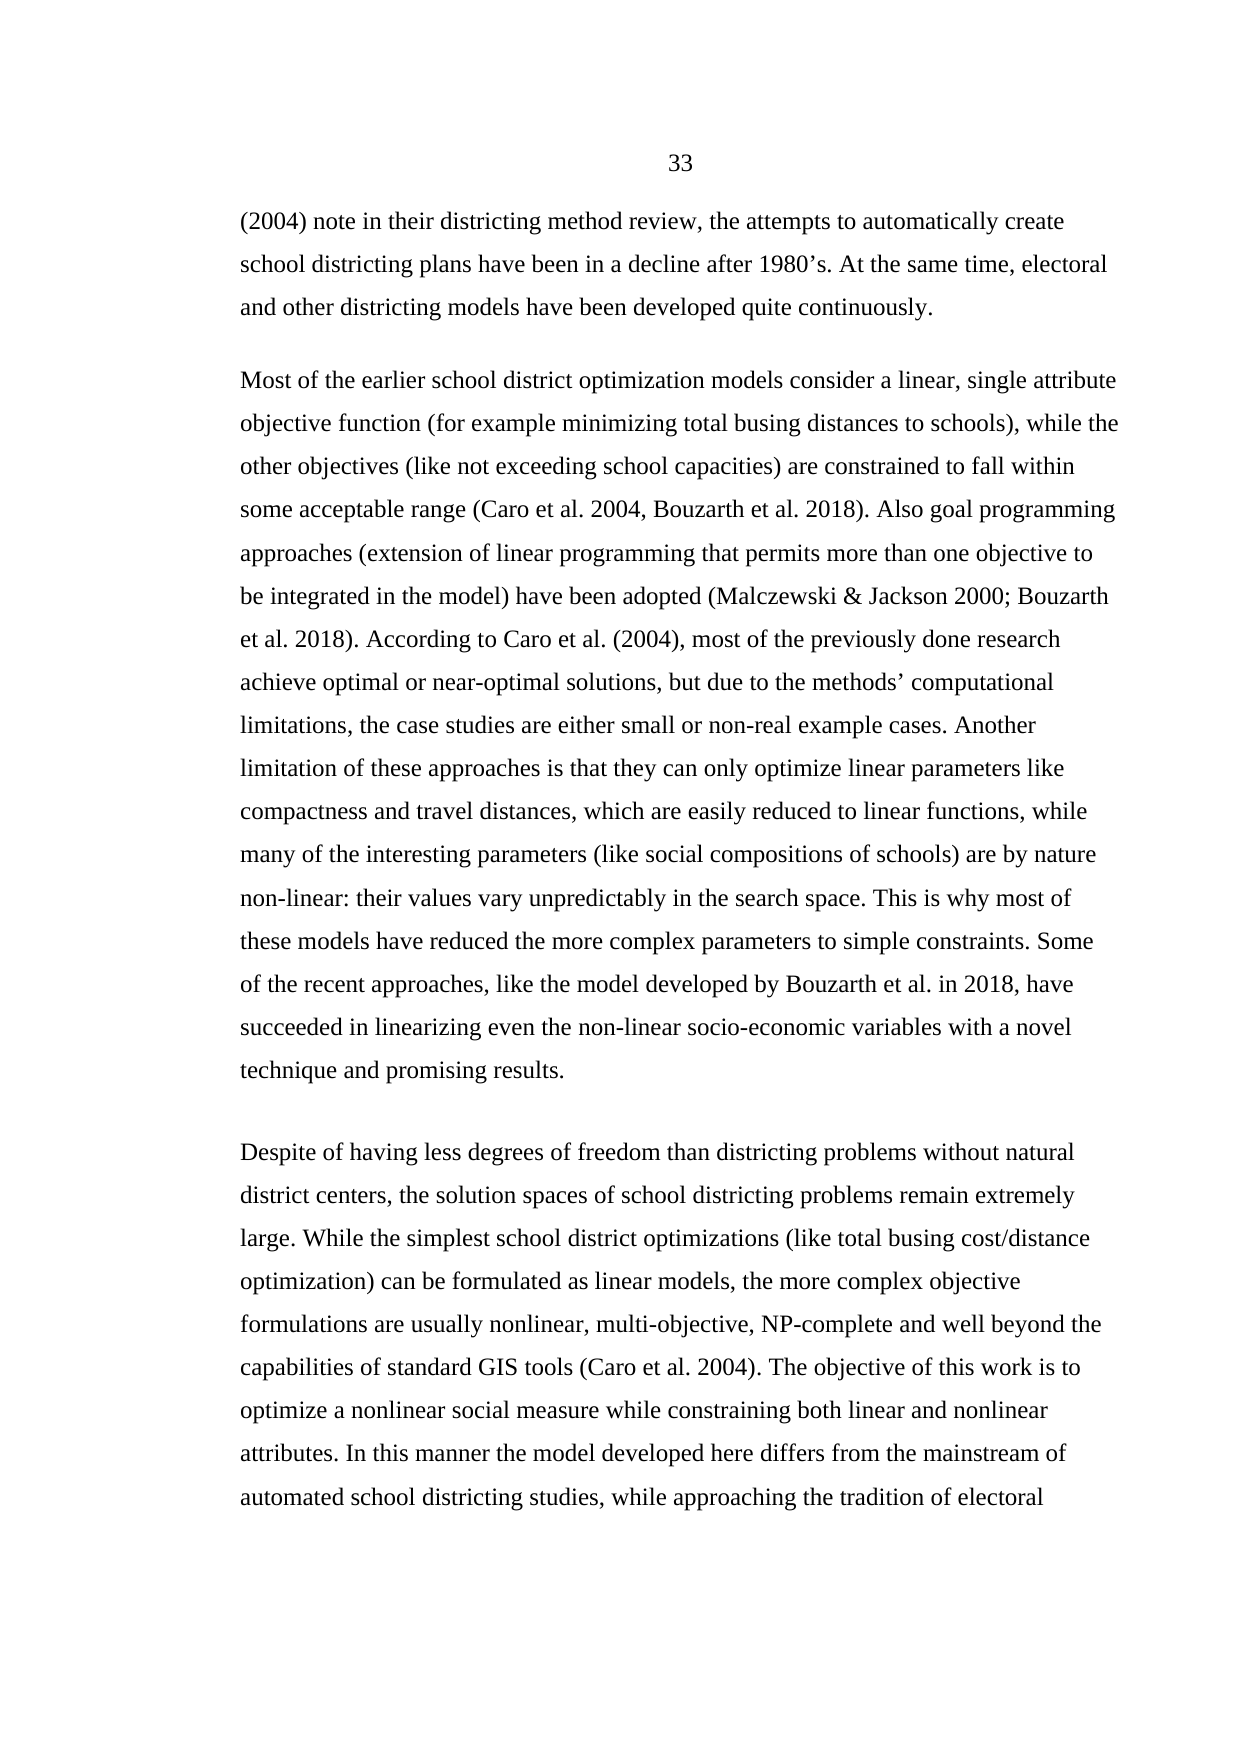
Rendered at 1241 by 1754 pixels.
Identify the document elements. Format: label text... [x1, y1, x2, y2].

text Most of the earlier school district optimization models consider a linear, single attribute objective function (for example minimizing total busing distances to schools), while the other objectives (like not exceeding school capacities) are constrained to fall within some acceptable range (Caro et al. 2004, Bouzarth et al. 2018). Also goal programming approaches (extension of linear programming that permits more than one objective to be integrated in the model) have been adopted (Malczewski & Jackson 2000; Bouzarth et al. 2018). According to Caro et al. (2004), most of the previously done research achieve optimal or near-optimal solutions, but due to the methods’ computational limitations, the case studies are either small or non-real example cases. Another limitation of these approaches is that they can only optimize linear parameters like compactness and travel distances, which are easily reduced to linear functions, while many of the interesting parameters (like social compositions of schools) are by nature non-linear: their values vary unpredictably in the search space. This is why most of these models have reduced the more complex parameters to simple constraints. Some of the recent approaches, like the model developed by Bouzarth et al. in 2018, have succeeded in linearizing even the non-linear socio-economic variables with a novel technique and promising results. [240, 365, 1121, 1084]
text (2004) note in their districting method review, the attempts to automatically create school districting plans have been in a decline after 1980’s. At the same time, electoral and other districting models have been developed quite continuously. [240, 206, 1121, 321]
text Despite of having less degrees of freedom than districting problems without natural district centers, the solution spaces of school districting problems remain extremely large. While the simplest school district optimizations (like total busing cost/distance optimization) can be formulated as linear models, the more complex objective formulations are usually nonlinear, multi-objective, NP-complete and well beyond the capabilities of standard GIS tools (Caro et al. 2004). The objective of this work is to optimize a nonlinear social measure while constraining both linear and nonlinear attributes. In this manner the model developed here differs from the mainstream of automated school districting studies, while approaching the tradition of electoral [240, 1137, 1121, 1510]
